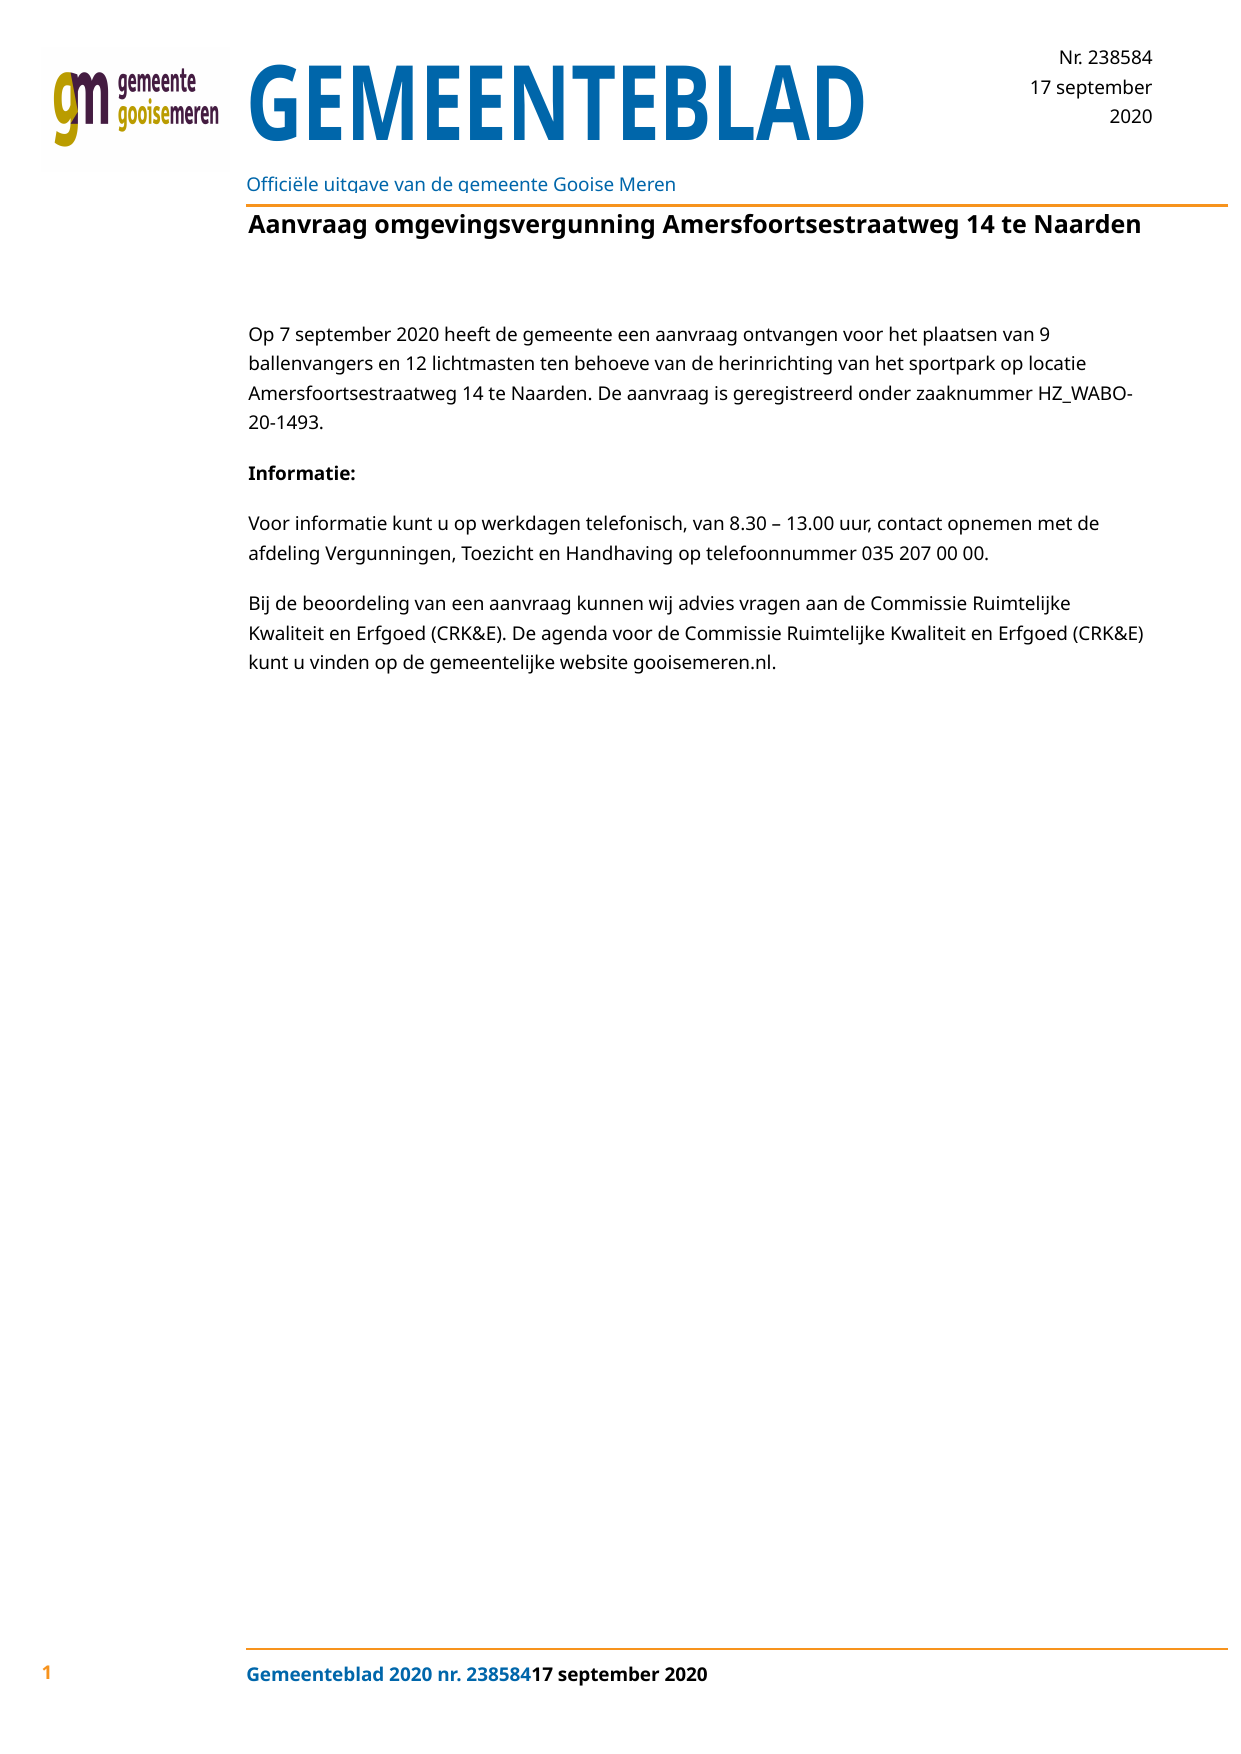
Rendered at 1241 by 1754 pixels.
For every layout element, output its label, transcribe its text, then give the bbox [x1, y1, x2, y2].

text Voor informatie kunt u op werkdagen telefonisch, van 8.30 – 13.00 uur, contact opnemen met de afdeling Vergunningen, Toezicht en Handhaving op telefoonnummer 035 207 00 00. [248, 510, 1152, 566]
text Informatie: [248, 460, 1152, 486]
text Aanvraag omgevingsvergunning Amersfoortsestraatweg 14 te Naarden [248, 207, 1152, 241]
text Bij de beoordeling van een aanvraag kunnen wij advies vragen aan de Commissie Ruimtelijke Kwaliteit en Erfgoed (CRK&E). De agenda voor de Commissie Ruimtelijke Kwaliteit en Erfgoed (CRK&E) kunt u vinden op de gemeentelijke website gooisemeren.nl. [248, 590, 1152, 675]
picture [41, 47, 231, 172]
text Op 7 september 2020 heeft de gemeente een aanvraag ontvangen voor het plaatsen van 9 ballenvangers en 12 lichtmasten ten behoeve van de herinrichting van het sportpark op locatie Amersfoortsestraatweg 14 te Naarden. De aanvraag is geregistreerd onder zaaknummer HZ_WABO-20-1493. [248, 321, 1152, 435]
